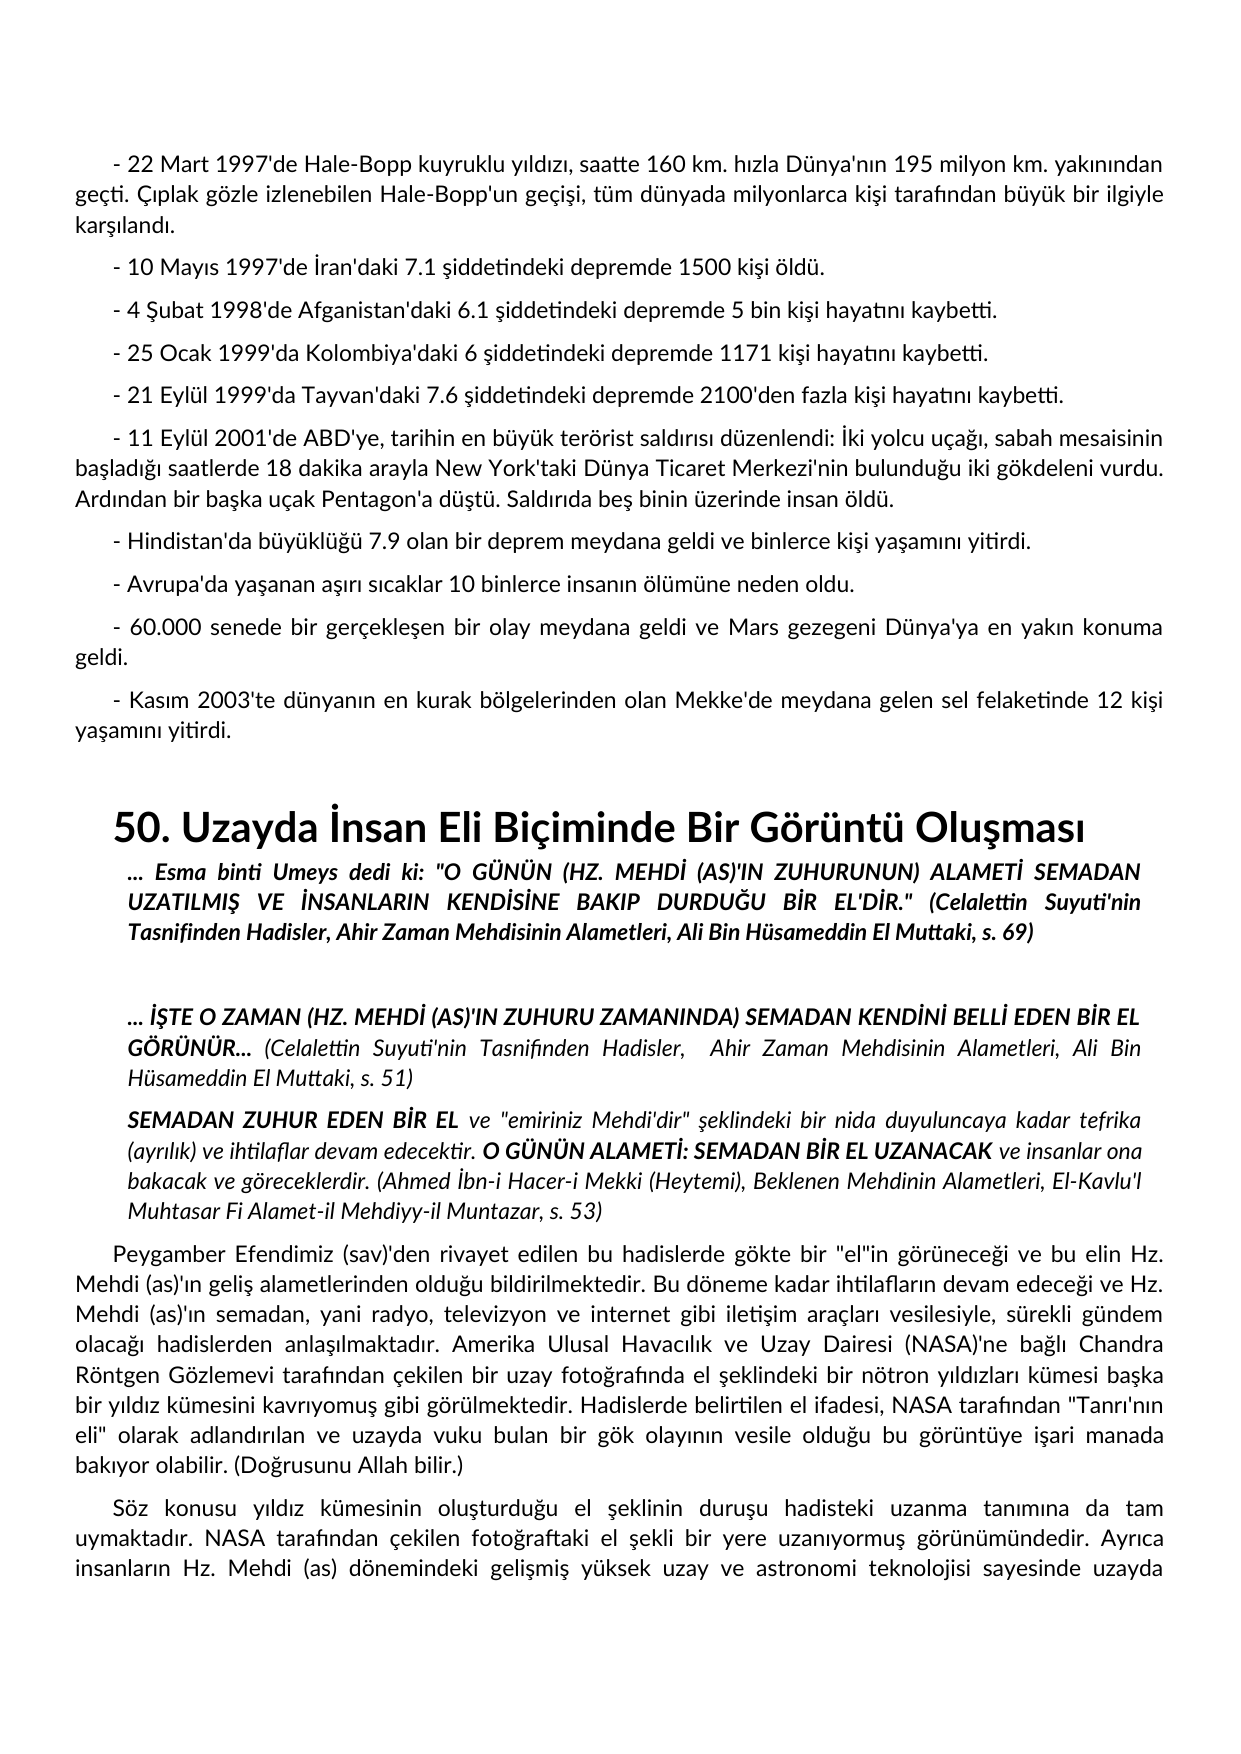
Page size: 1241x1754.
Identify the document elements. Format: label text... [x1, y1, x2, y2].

text ... Esma binti Umeys dedi ki: "O GÜNÜN (HZ. MEHDİ (AS)'IN ZUHURUNUN) ALAMETİ SEMADAN UZATILMIŞ VE İNSANLARIN KENDİSİNE BAKIP DURDUĞU BİR EL'DİR." (Celalettin Suyuti'nin Tasnifinden Hadisler, Ahir Zaman Mehdisinin Alametleri, Ali Bin Hüsameddin El Muttaki, s. 69) [127, 857, 1143, 945]
text - 10 Mayıs 1997'de İran'daki 7.1 şiddetindeki depremde 1500 kişi öldü. [75, 253, 1165, 281]
text - 25 Ocak 1999'da Kolombiya'daki 6 şiddetindeki depremde 1171 kişi hayatını kaybetti. [75, 338, 1165, 366]
text Peygamber Efendimiz (sav)'den rivayet edilen bu hadislerde gökte bir "el"in görüneceği ve bu elin Hz. Mehdi (as)'ın geliş alametlerinden olduğu bildirilmektedir. Bu döneme kadar ihtilafların devam edeceği ve Hz. Mehdi (as)'ın semadan, yani radyo, televizyon ve internet gibi iletişim araçları vesilesiyle, sürekli gündem olacağı hadislerden anlaşılmaktadır. Amerika Ulusal Havacılık ve Uzay Dairesi (NASA)'ne bağlı Chandra Röntgen Gözlemevi tarafından çekilen bir uzay fotoğrafında el şeklindeki bir nötron yıldızları kümesi başka bir yıldız kümesini kavrıyomuş gibi görülmektedir. Hadislerde belirtilen el ifadesi, NASA tarafından "Tanrı'nın eli" olarak adlandırılan ve uzayda vuku bulan bir gök olayının vesile olduğu bu görüntüye işari manada bakıyor olabilir. (Doğrusunu Allah bilir.) [75, 1239, 1165, 1478]
text ... İŞTE O ZAMAN (HZ. MEHDİ (AS)'IN ZUHURU ZAMANINDA) SEMADAN KENDİNİ BELLİ EDEN BİR EL GÖRÜNÜR... (Celalettin Suyuti'nin Tasnifinden Hadisler, Ahir Zaman Mehdisinin Alametleri, Ali Bin Hüsameddin El Muttaki, s. 51) [127, 1003, 1143, 1091]
text - 4 Şubat 1998'de Afganistan'daki 6.1 şiddetindeki depremde 5 bin kişi hayatını kaybetti. [75, 296, 1165, 323]
text - 60.000 senede bir gerçekleşen bir olay meydana geldi ve Mars gezegeni Dünya'ya en yakın konuma geldi. [75, 612, 1165, 670]
text SEMADAN ZUHUR EDEN BİR EL ve "emiriniz Mehdi'dir" şeklindeki bir nida duyuluncaya kadar tefrika (ayrılık) ve ihtilaflar devam edecektir. O GÜNÜN ALAMETİ: SEMADAN BİR EL UZANACAK ve insanlar ona bakacak ve göreceklerdir. (Ahmed İbn-i Hacer-i Mekki (Heytemi), Beklenen Mehdinin Alametleri, El-Kavlu'l Muhtasar Fi Alamet-il Mehdiyy-il Muntazar, s. 53) [127, 1106, 1143, 1224]
text - 22 Mart 1997'de Hale-Bopp kuyruklu yıldızı, saatte 160 km. hızla Dünya'nın 195 milyon km. yakınından geçti. Çıplak gözle izlenebilen Hale-Bopp'un geçişi, tüm dünyada milyonlarca kişi tarafından büyük bir ilgiyle karşılandı. [75, 150, 1165, 238]
text Söz konusu yıldız kümesinin oluşturduğu el şeklinin duruşu hadisteki uzanma tanımına da tam uymaktadır. NASA tarafından çekilen fotoğraftaki el şekli bir yere uzanıyormuş görünümündedir. Ayrıca insanların Hz. Mehdi (as) dönemindeki gelişmiş yüksek uzay ve astronomi teknolojisi sayesinde uzayda [75, 1494, 1165, 1582]
subtitle 50. Uzayda İnsan Eli Biçiminde Bir Görüntü Oluşması [112, 801, 1165, 851]
text - Hindistan'da büyüklüğü 7.9 olan bir deprem meydana geldi ve binlerce kişi yaşamını yitirdi. [75, 527, 1165, 554]
text - 11 Eylül 2001'de ABD'ye, tarihin en büyük terörist saldırısı düzenlendi: İki yolcu uçağı, sabah mesaisinin başladığı saatlerde 18 dakika arayla New York'taki Dünya Ticaret Merkezi'nin bulunduğu iki gökdeleni vurdu. Ardından bir başka uçak Pentagon'a düştü. Saldırıda beş binin üzerinde insan öldü. [75, 424, 1165, 512]
text - 21 Eylül 1999'da Tayvan'daki 7.6 şiddetindeki depremde 2100'den fazla kişi hayatını kaybetti. [75, 381, 1165, 409]
text - Avrupa'da yaşanan aşırı sıcaklar 10 binlerce insanın ölümüne neden oldu. [75, 570, 1165, 597]
text - Kasım 2003'te dünyanın en kurak bölgelerinden olan Mekke'de meydana gelen sel felaketinde 12 kişi yaşamını yitirdi. [75, 685, 1165, 743]
